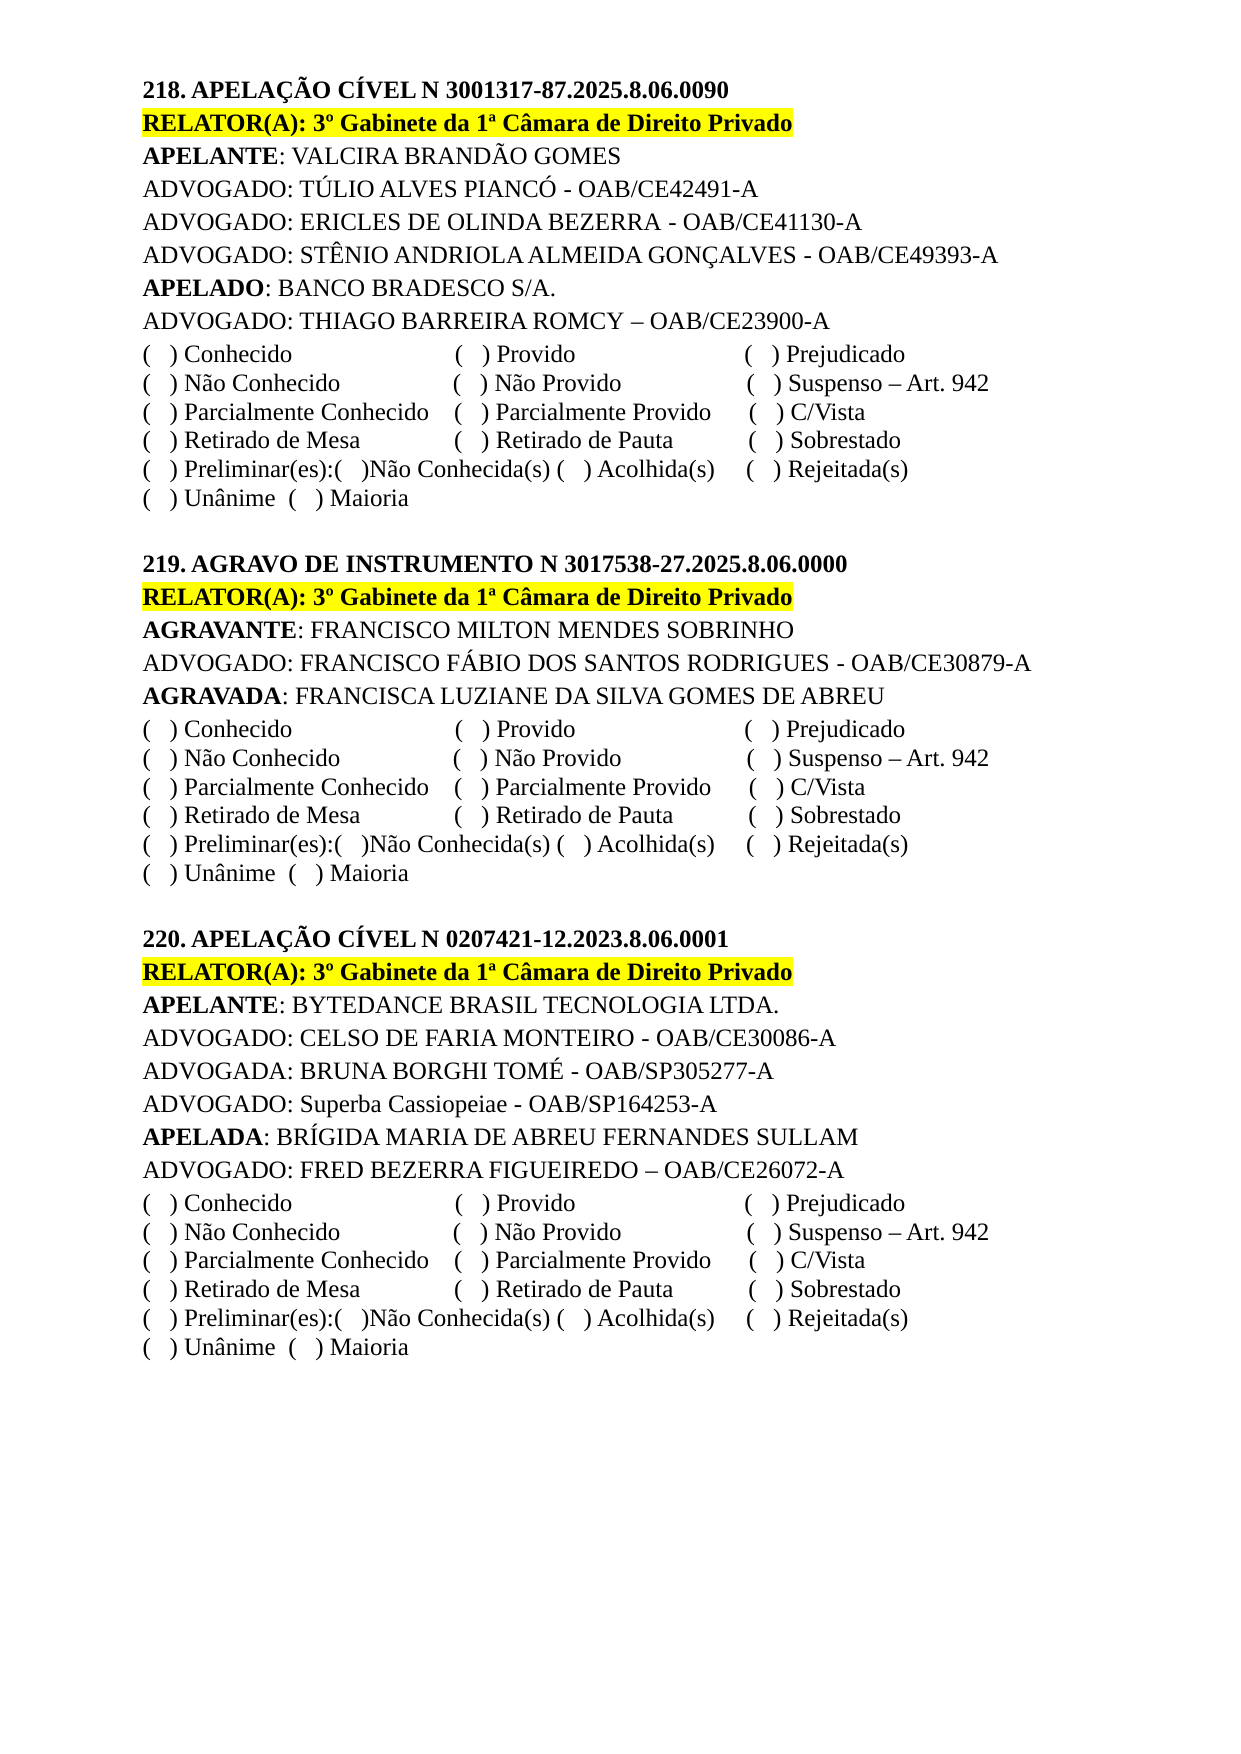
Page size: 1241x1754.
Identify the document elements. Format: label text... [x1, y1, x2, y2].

text ( ) Parcialmente Conhecido ( ) Parcialmente Provido ( ) C/Vista [142, 1246, 1158, 1274]
text ( ) Conhecido ( ) Provido ( ) Prejudicado [142, 1188, 1141, 1217]
text ( ) Retirado de Mesa ( ) Retirado de Pauta ( ) Sobrestado [142, 1274, 1158, 1303]
text 218. APELAÇÃO CÍVEL N 3001317-87.2025.8.06.0090 RELATOR(A): 3º Gabinete da 1ª Câmara de Direito Privado APELANTE: VALCIRA BRANDÃO GOMES ADVOGADO: TÚLIO ALVES PIANCÓ - OAB/CE42491-A ADVOGADO: ERICLES DE OLINDA BEZERRA - OAB/CE41130-A ADVOGADO: STÊNIO ANDRIOLA ALMEIDA GONÇALVES - OAB/CE49393-A APELADO: BANCO BRADESCO S/A. ADVOGADO: THIAGO BARREIRA ROMCY – OAB/CE23900-A [142, 75, 1188, 335]
text ( ) Parcialmente Conhecido ( ) Parcialmente Provido ( ) C/Vista [142, 772, 1158, 800]
text ( ) Retirado de Mesa ( ) Retirado de Pauta ( ) Sobrestado [142, 800, 1158, 829]
text ( ) Unânime ( ) Maioria 219. AGRAVO DE INSTRUMENTO N 3017538-27.2025.8.06.0000 RELATOR(A): 3º Gabinete da 1ª Câmara de Direito Privado AGRAVANTE: FRANCISCO MILTON MENDES SOBRINHO ADVOGADO: FRANCISCO FÁBIO DOS SANTOS RODRIGUES - OAB/CE30879-A AGRAVADA: FRANCISCA LUZIANE DA SILVA GOMES DE ABREU [142, 483, 1188, 710]
text ( ) Preliminar(es):( )Não Conhecida(s) ( ) Acolhida(s) ( ) Rejeitada(s) [142, 454, 1158, 483]
text ( ) Não Conhecido ( ) Não Provido ( ) Suspenso – Art. 942 [142, 1217, 1158, 1246]
text ( ) Conhecido ( ) Provido ( ) Prejudicado [142, 339, 1141, 368]
text ( ) Não Conhecido ( ) Não Provido ( ) Suspenso – Art. 942 [142, 368, 1158, 397]
text ( ) Preliminar(es):( )Não Conhecida(s) ( ) Acolhida(s) ( ) Rejeitada(s) [142, 1303, 1158, 1332]
text ( ) Unânime ( ) Maioria 220. APELAÇÃO CÍVEL N 0207421-12.2023.8.06.0001 RELATOR(A): 3º Gabinete da 1ª Câmara de Direito Privado APELANTE: BYTEDANCE BRASIL TECNOLOGIA LTDA. ADVOGADO: CELSO DE FARIA MONTEIRO - OAB/CE30086-A ADVOGADA: BRUNA BORGHI TOMÉ - OAB/SP305277-A ADVOGADO: Superba Cassiopeiae - OAB/SP164253-A APELADA: BRÍGIDA MARIA DE ABREU FERNANDES SULLAM ADVOGADO: FRED BEZERRA FIGUEIREDO – OAB/CE26072-A [142, 858, 1188, 1184]
text ( ) Preliminar(es):( )Não Conhecida(s) ( ) Acolhida(s) ( ) Rejeitada(s) [142, 829, 1158, 858]
text ( ) Retirado de Mesa ( ) Retirado de Pauta ( ) Sobrestado [142, 425, 1158, 454]
text ( ) Parcialmente Conhecido ( ) Parcialmente Provido ( ) C/Vista [142, 397, 1158, 425]
text ( ) Conhecido ( ) Provido ( ) Prejudicado [142, 714, 1141, 743]
text ( ) Unânime ( ) Maioria [142, 1332, 1188, 1427]
text ( ) Não Conhecido ( ) Não Provido ( ) Suspenso – Art. 942 [142, 743, 1158, 772]
